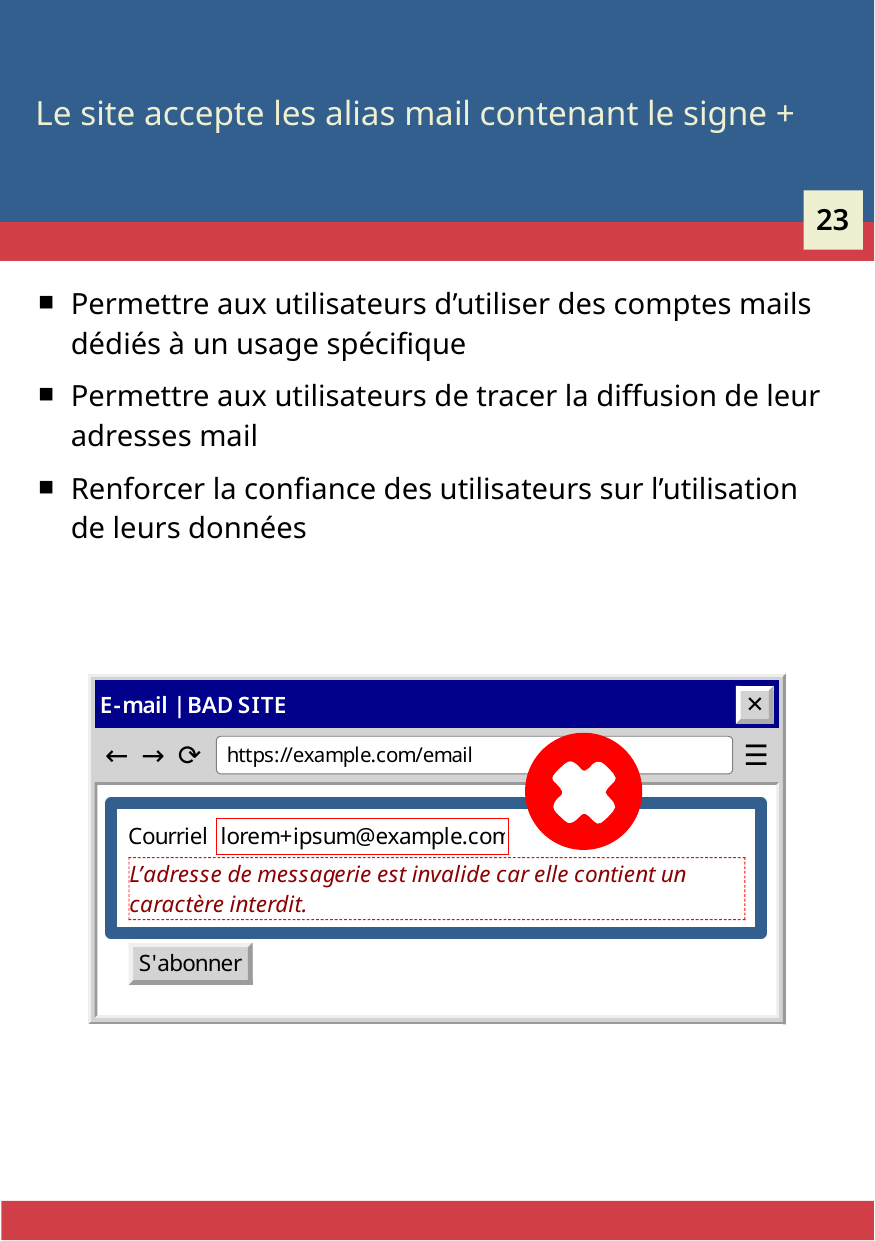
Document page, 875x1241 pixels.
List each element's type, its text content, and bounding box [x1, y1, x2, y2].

picture [87, 673, 787, 1025]
text_box 23 [803, 188, 863, 249]
title Le site accepte les alias mail contenant le signe + [35, 13, 839, 213]
list Permettre aux utilisateurs d’utiliser des comptes mails dédiés à un usage spécifique Permettre aux utilisateurs de tracer la diffusion de leur adresses mail Renforcer la confiance des utilisateurs sur l’utilisation de leurs données [23, 283, 839, 1111]
